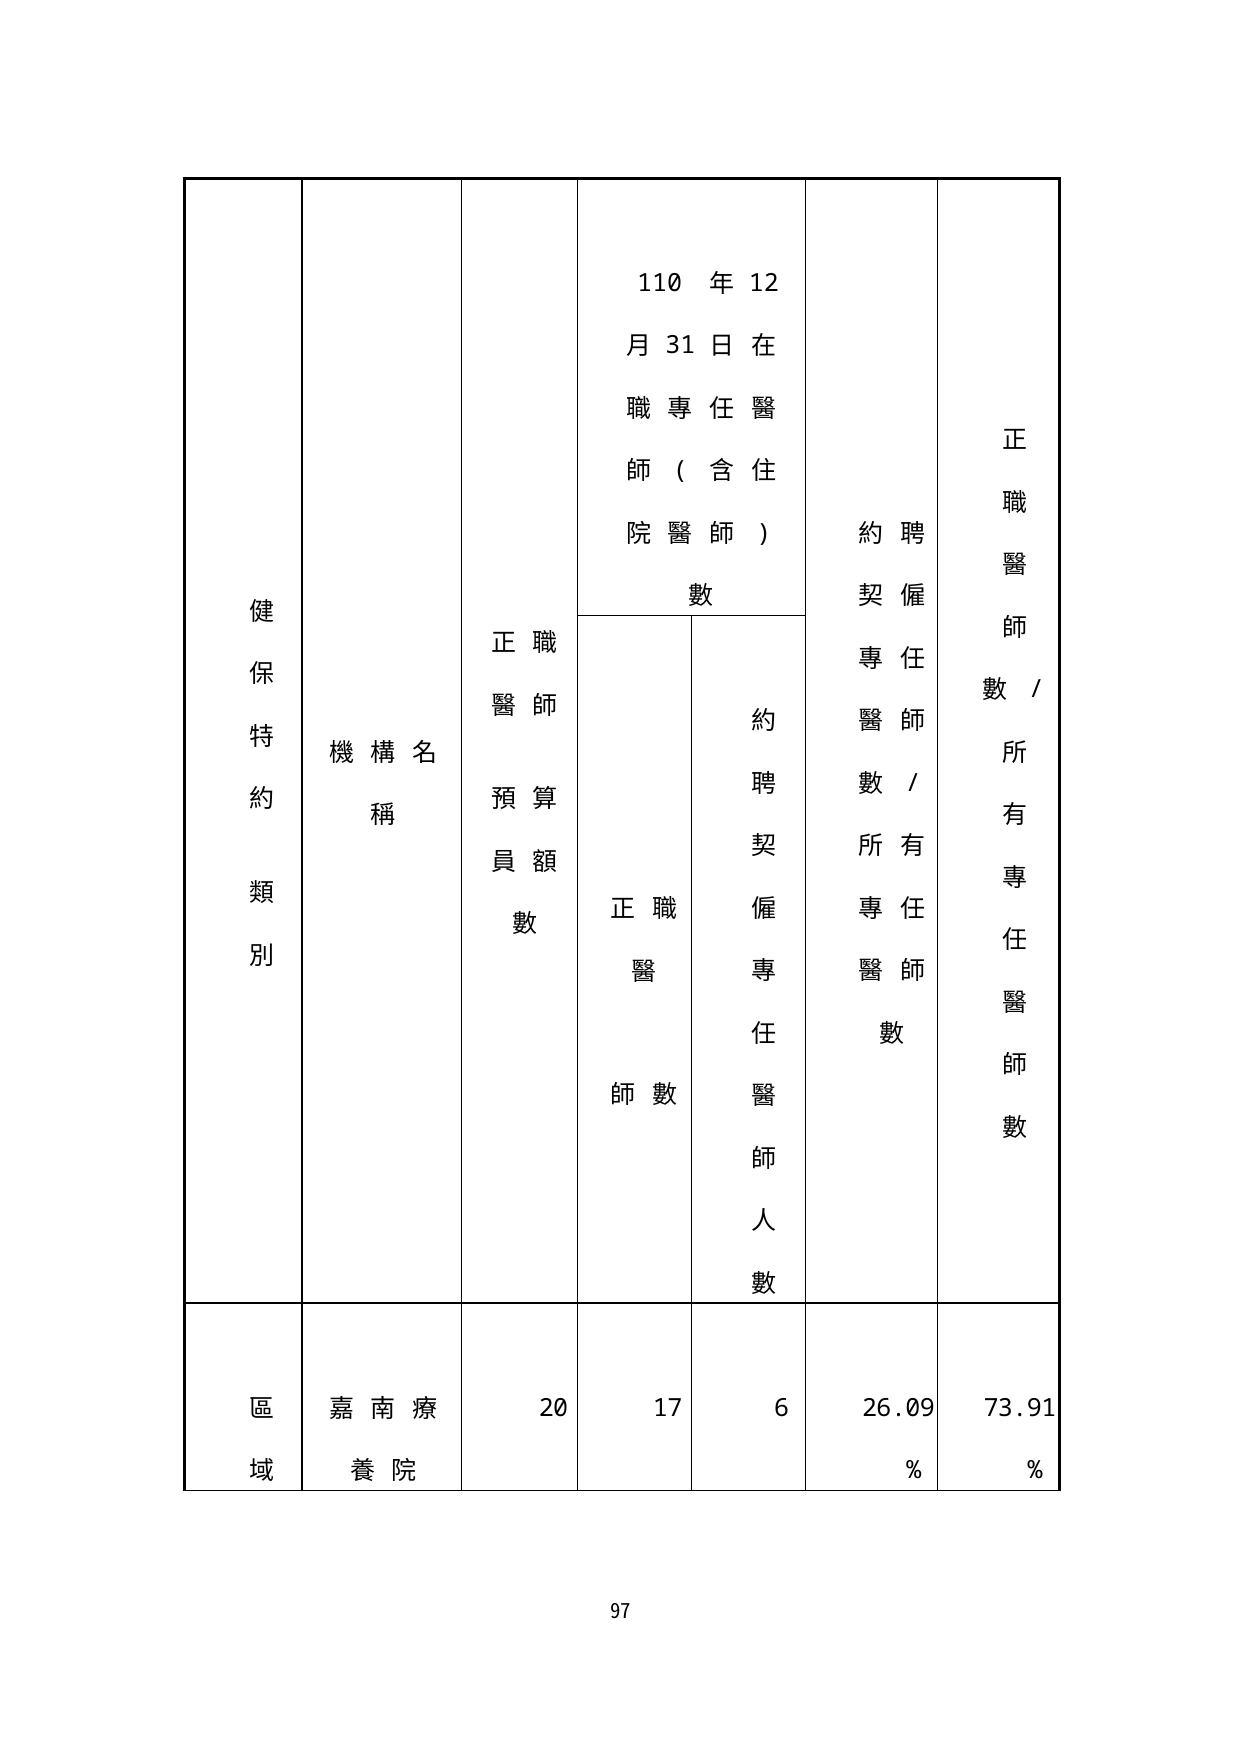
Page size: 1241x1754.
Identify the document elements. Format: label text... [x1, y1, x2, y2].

table_cell 17 [578, 1304, 691, 1490]
table_header 約聘契僱專任醫師數/所有專任醫師數 [806, 180, 937, 1302]
table_cell 73.91% [938, 1304, 1058, 1490]
table_cell 區域 [186, 1304, 301, 1490]
table_header 110年12月31日在職專任醫師(含住院醫師)數 [578, 180, 805, 615]
table_cell 6 [692, 1304, 805, 1490]
table_header 機構名稱 [303, 180, 461, 1302]
table_cell 約聘契僱專任醫師人數 [692, 616, 805, 1302]
table_cell 26.09% [806, 1304, 937, 1490]
table_header 正職醫師數/所有專任醫師數 [938, 180, 1058, 1302]
table_cell 正職醫 師數 [578, 616, 691, 1302]
table_cell 嘉南療養院 [303, 1304, 461, 1490]
table_header 健保特約 類別 [186, 180, 301, 1302]
table_header 正職醫師 預算員額數 [462, 180, 577, 1302]
table_cell 20 [462, 1304, 577, 1490]
